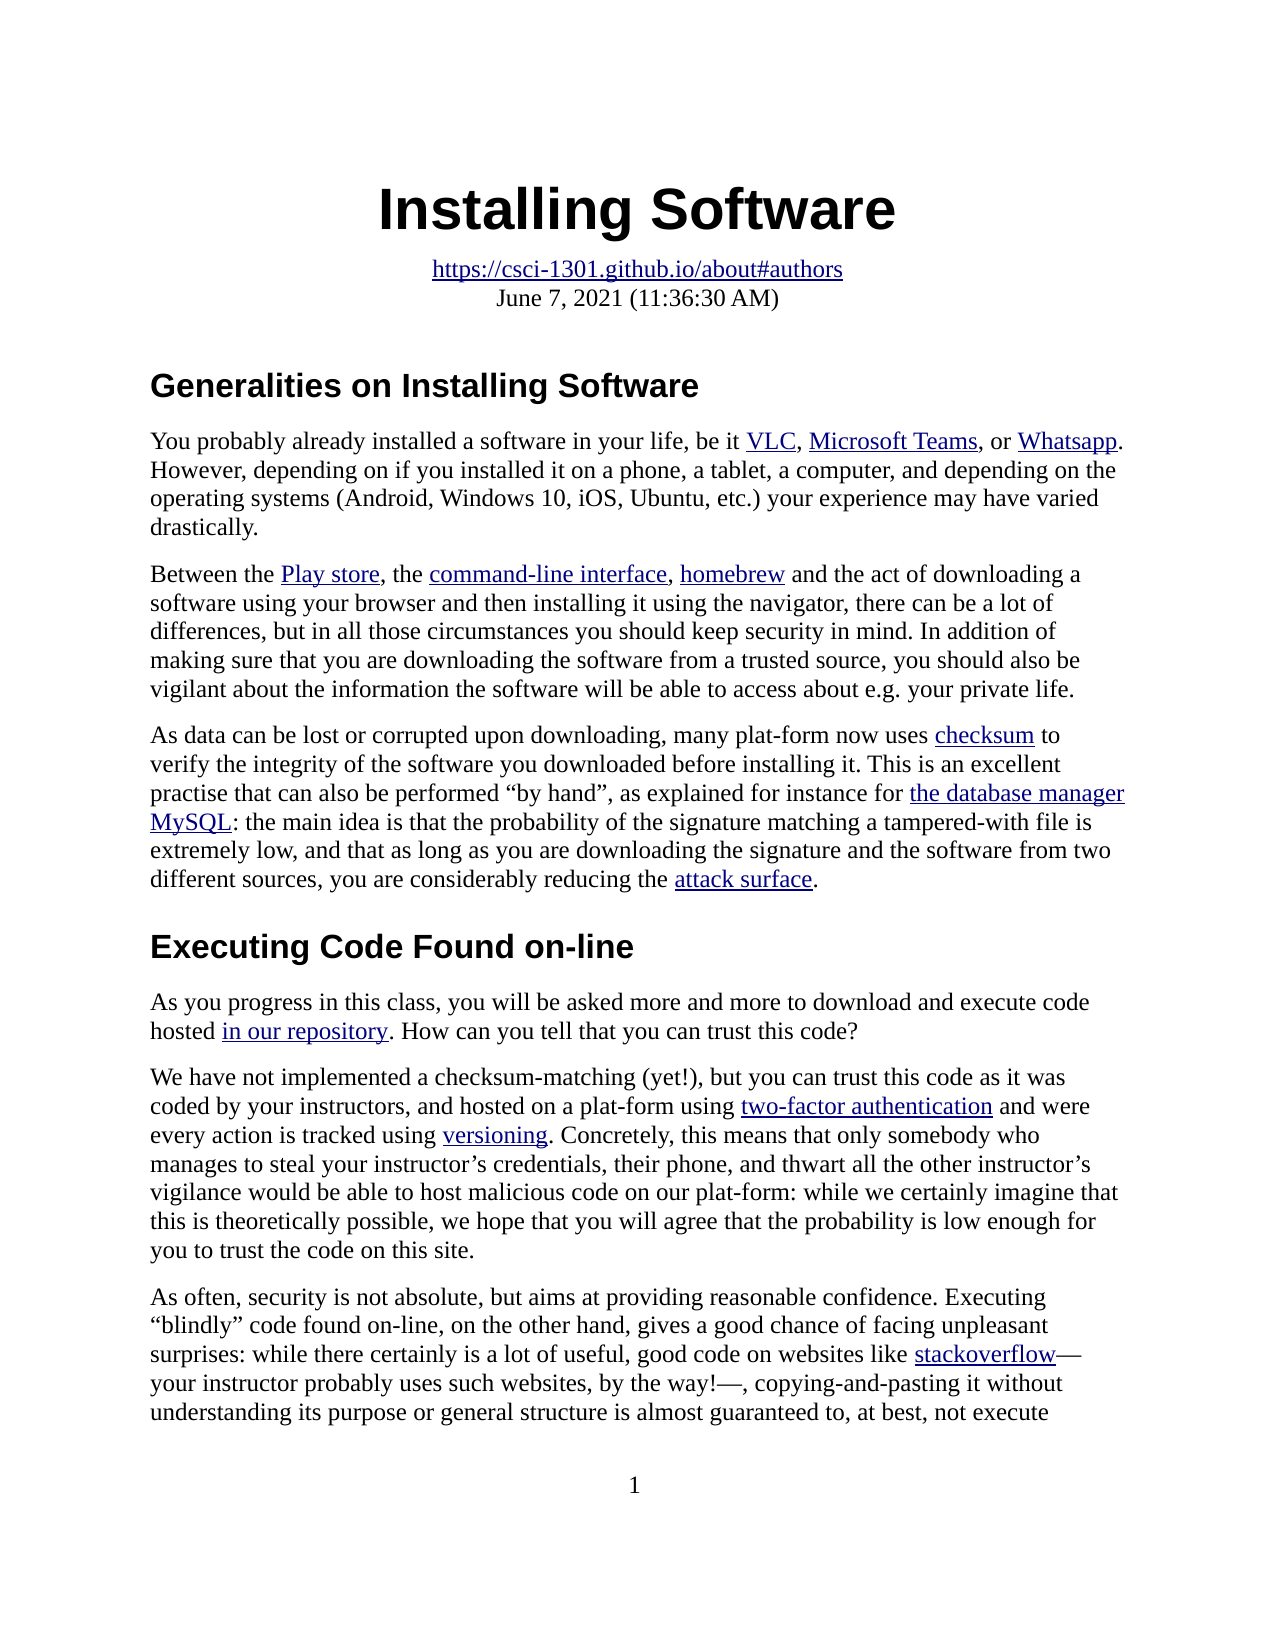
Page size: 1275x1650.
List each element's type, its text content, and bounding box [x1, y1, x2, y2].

text https://csci-1301.github.io/about#authors [150, 254, 1125, 283]
text As you progress in this class, you will be asked more and more to download and execute code hosted in our repository. How can you tell that you can trust this code? [150, 987, 1125, 1044]
subtitle Generalities on Installing Software [150, 366, 1125, 404]
text As often, security is not absolute, but aims at providing reasonable confidence. Executing “blindly” code found on-line, on the other hand, gives a good chance of facing unpleasant surprises: while there certainly is a lot of useful, good code on websites like stackoverflow—your instructor probably uses such websites, by the way!—, copying-and-pasting it without understanding its purpose or general structure is almost guaranteed to, at best, not execute [150, 1282, 1125, 1425]
text Between the Play store, the command-line interface, homebrew and the act of downloading a software using your browser and then installing it using the navigator, there can be a lot of differences, but in all those circumstances you should keep security in mind. In addition of making sure that you are downloading the software from a trusted source, you should also be vigilant about the information the software will be able to access about e.g. your private life. [150, 559, 1125, 703]
text As data can be lost or corrupted upon downloading, many plat-form now uses checksum to verify the integrity of the software you downloaded before installing it. This is an excellent practise that can also be performed “by hand”, as explained for instance for the database manager MySQL: the main idea is that the probability of the signature matching a tampered-with file is extremely low, and that as long as you are downloading the signature and the software from two different sources, you are considerably reducing the attack surface. [150, 721, 1125, 893]
text June 7, 2021 (11:36:30 AM) [150, 283, 1125, 312]
subtitle Executing Code Found on-line [150, 927, 1125, 966]
text You probably already installed a software in your life, be it VLC, Microsoft Teams, or Whatsapp. However, depending on if you installed it on a phone, a tablet, a computer, and depending on the operating systems (Android, Windows 10, iOS, Ubuntu, etc.) your experience may have varied drastically. [150, 426, 1125, 541]
title Installing Software [150, 175, 1125, 242]
text We have not implemented a checksum-matching (yet!), but you can trust this code as it was coded by your instructors, and hosted on a plat-form using two-factor authentication and were every action is tracked using versioning. Concretely, this means that only somebody who manages to steal your instructor’s credentials, their phone, and thwart all the other instructor’s vigilance would be able to host malicious code on our plat-form: while we certainly imagine that this is theoretically possible, we hope that you will agree that the probability is low enough for you to trust the code on this site. [150, 1062, 1125, 1264]
